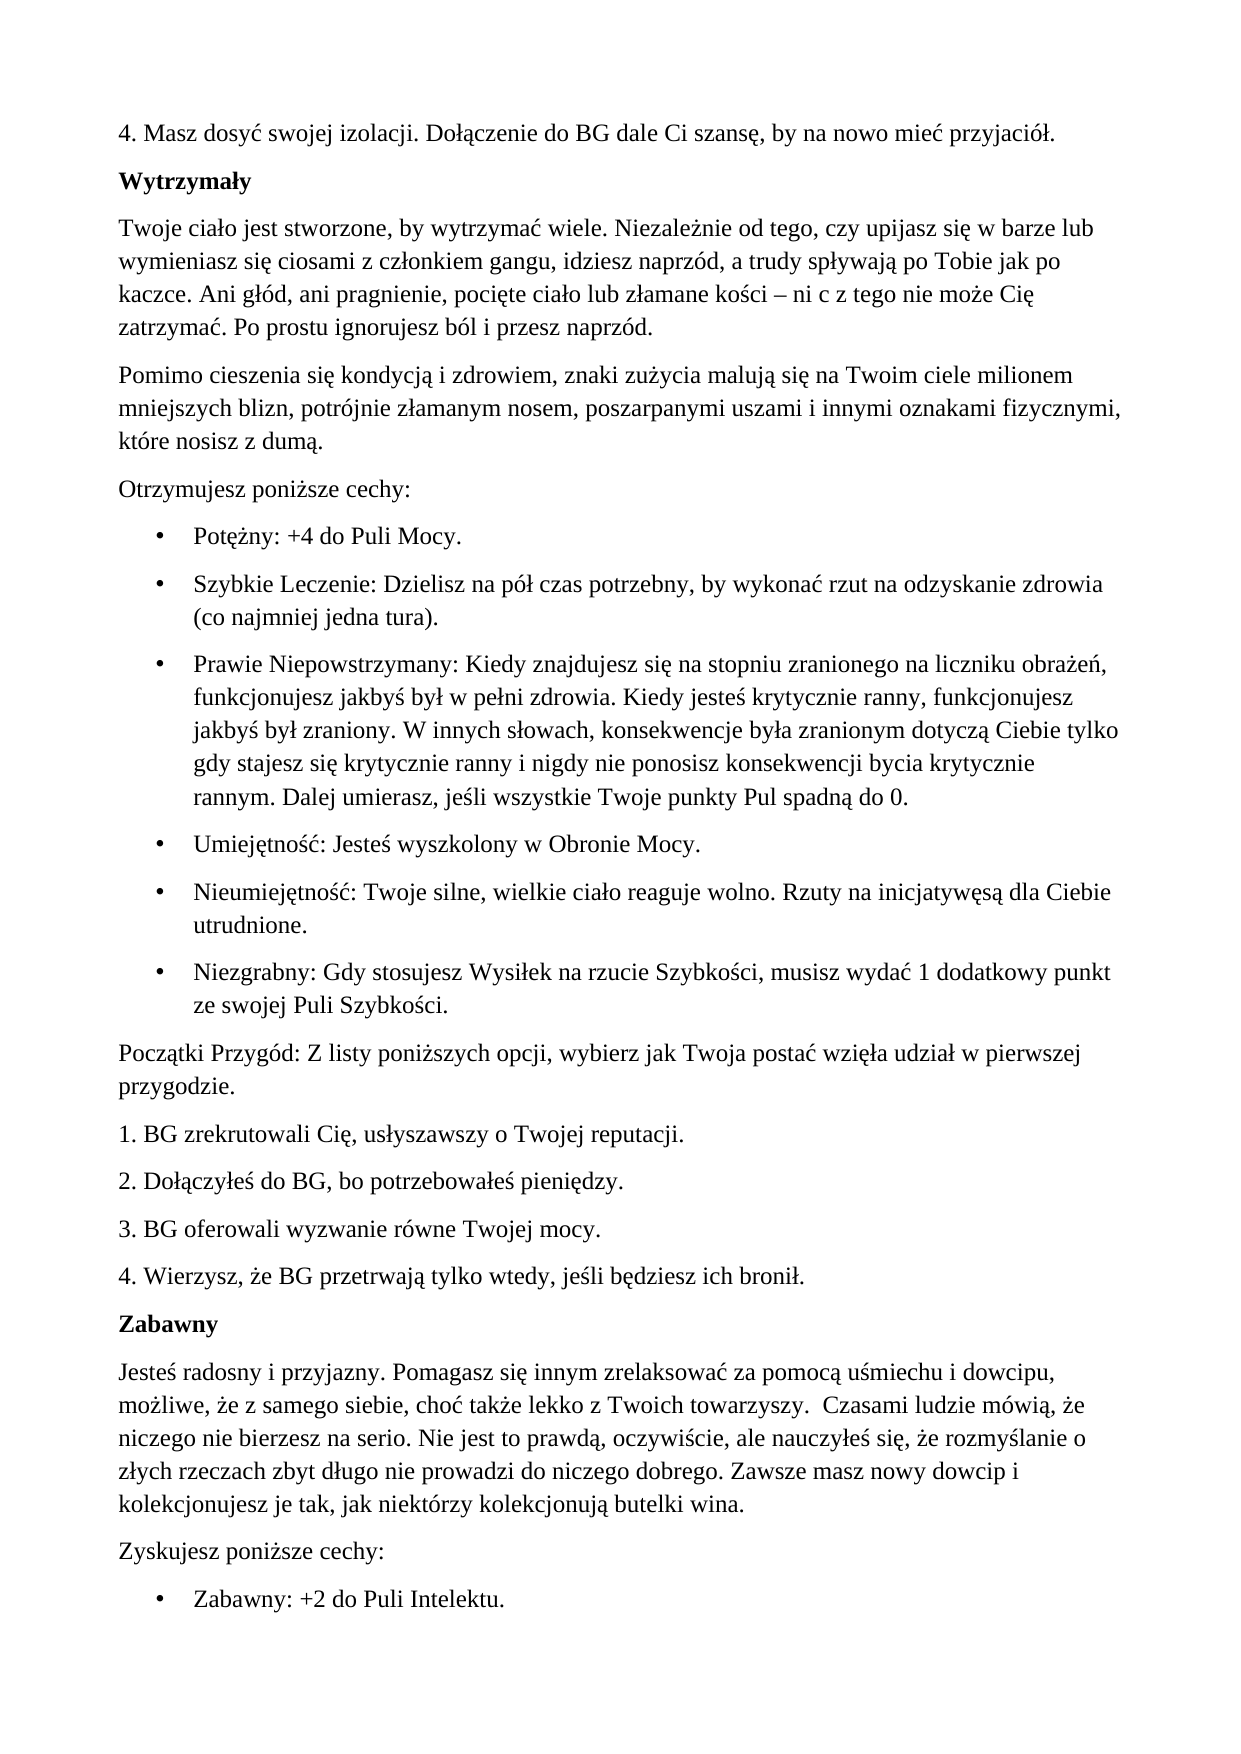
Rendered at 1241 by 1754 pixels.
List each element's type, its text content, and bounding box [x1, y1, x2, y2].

list Zabawny: +2 do Puli Intelektu. [156, 1584, 1122, 1613]
text 3. BG oferowali wyzwanie równe Twojej mocy. [118, 1214, 1122, 1243]
text Zabawny [118, 1309, 1122, 1338]
text Początki Przygód: Z listy poniższych opcji, wybierz jak Twoja postać wzięła udział w pierwszej przygodzie. [118, 1038, 1122, 1100]
text 2. Dołączyłeś do BG, bo potrzebowałeś pieniędzy. [118, 1166, 1122, 1195]
list Szybkie Leczenie: Dzielisz na pół czas potrzebny, by wykonać rzut na odzyskanie zdrowia (co najmniej jedna tura). [156, 569, 1122, 631]
text 4. Wierzysz, że BG przetrwają tylko wtedy, jeśli będziesz ich bronił. [118, 1261, 1122, 1290]
text Jesteś radosny i przyjazny. Pomagasz się innym zrelaksować za pomocą uśmiechu i dowcipu, możliwe, że z samego siebie, choć także lekko z Twoich towarzyszy. Czasami ludzie mówią, że niczego nie bierzesz na serio. Nie jest to prawdą, oczywiście, ale nauczyłeś się, że rozmyślanie o złych rzeczach zbyt długo nie prowadzi do niczego dobrego. Zawsze masz nowy dowcip i kolekcjonujesz je tak, jak niektórzy kolekcjonują butelki wina. [118, 1357, 1122, 1517]
list Nieumiejętność: Twoje silne, wielkie ciało reaguje wolno. Rzuty na inicjatywęsą dla Ciebie utrudnione. [156, 877, 1122, 938]
list Niezgrabny: Gdy stosujesz Wysiłek na rzucie Szybkości, musisz wydać 1 dodatkowy punkt ze swojej Puli Szybkości. [156, 957, 1122, 1019]
text Otrzymujesz poniższe cechy: [118, 474, 1122, 502]
text Pomimo cieszenia się kondycją i zdrowiem, znaki zużycia malują się na Twoim ciele milionem mniejszych blizn, potrójnie złamanym nosem, poszarpanymi uszami i innymi oznakami fizycznymi, które nosisz z dumą. [118, 360, 1122, 455]
text Twoje ciało jest stworzone, by wytrzymać wiele. Niezależnie od tego, czy upijasz się w barze lub wymieniasz się ciosami z członkiem gangu, idziesz naprzód, a trudy spływają po Tobie jak po kaczce. Ani głód, ani pragnienie, pocięte ciało lub złamane kości – ni c z tego nie może Cię zatrzymać. Po prostu ignorujesz ból i przesz naprzód. [118, 213, 1122, 341]
list Potężny: +4 do Puli Mocy. [156, 521, 1122, 550]
text 4. Masz dosyć swojej izolacji. Dołączenie do BG dale Ci szansę, by na nowo mieć przyjaciół. [118, 118, 1122, 147]
text Wytrzymały [118, 166, 1122, 194]
text Zyskujesz poniższe cechy: [118, 1536, 1122, 1565]
list Umiejętność: Jesteś wyszkolony w Obronie Mocy. [156, 829, 1122, 858]
text 1. BG zrekrutowali Cię, usłyszawszy o Twojej reputacji. [118, 1119, 1122, 1147]
list Prawie Niepowstrzymany: Kiedy znajdujesz się na stopniu zranionego na liczniku obrażeń, funkcjonujesz jakbyś był w pełni zdrowia. Kiedy jesteś krytycznie ranny, funkcjonujesz jakbyś był zraniony. W innych słowach, konsekwencje była zranionym dotyczą Ciebie tylko gdy stajesz się krytycznie ranny i nigdy nie ponosisz konsekwencji bycia krytycznie rannym. Dalej umierasz, jeśli wszystkie Twoje punkty Pul spadną do 0. [156, 649, 1122, 810]
